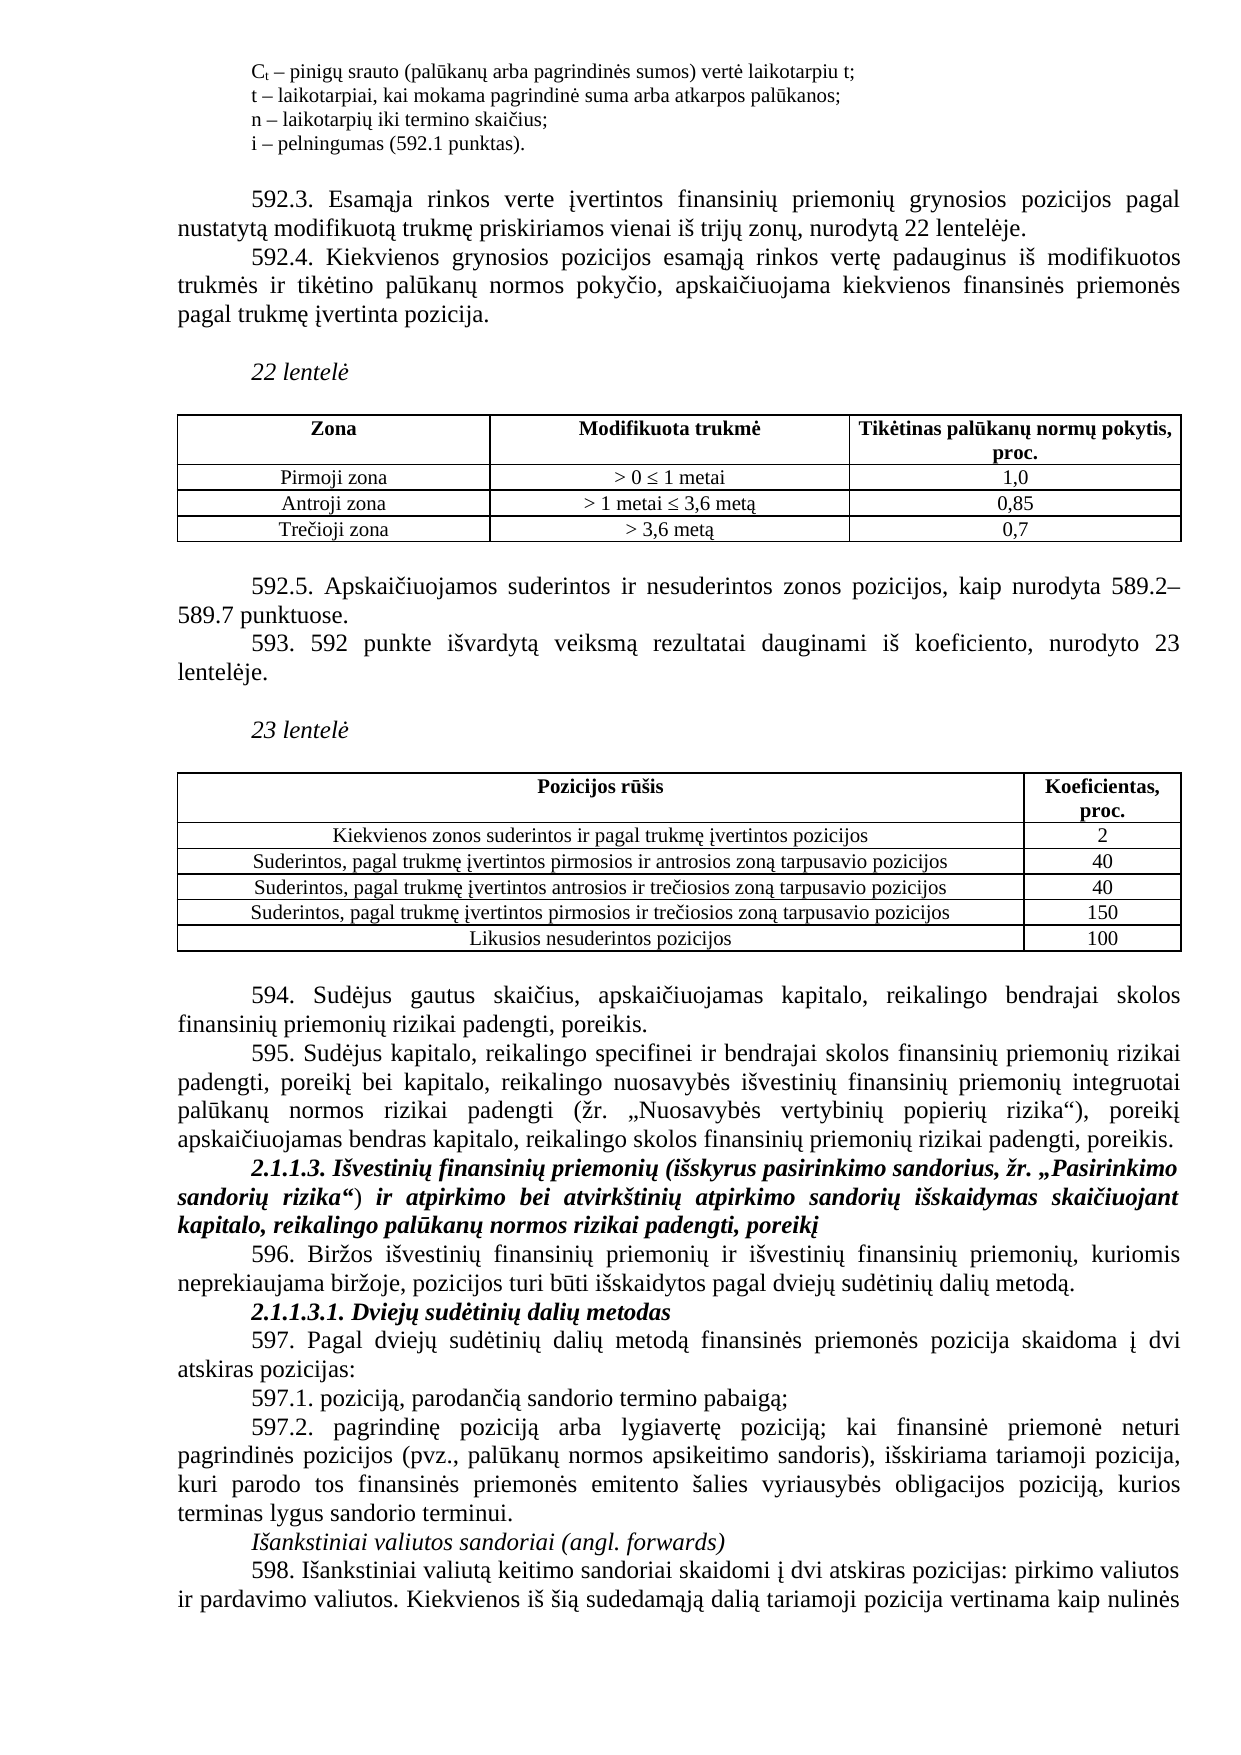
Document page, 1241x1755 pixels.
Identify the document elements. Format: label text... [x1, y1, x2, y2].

text Išankstiniai valiutos sandoriai (angl. forwards) [177, 1527, 1181, 1555]
text 594. Sudėjus gautus skaičius, apskaičiuojamas kapitalo, reikalingo bendrajai skolos finansinių priemonių rizikai padengti, poreikis. [177, 980, 1181, 1038]
text 597.2. pagrindinę poziciją arba lygiavertę poziciją; kai finansinė priemonė neturi pagrindinės pozicijos (pvz., palūkanų normos apsikeitimo sandoris), išskiriama tariamoji pozicija, kuri parodo tos finansinės priemonės emitento šalies vyriausybės obligacijos poziciją, kurios terminas lygus sandorio terminui. [177, 1412, 1181, 1527]
text 593. 592 punkte išvardytą veiksmą rezultatai dauginami iš koeficiento, nurodyto 23 lentelėje. [177, 628, 1181, 686]
text 2.1.1.3.1. Dviejų sudėtinių dalių metodas [177, 1297, 1181, 1325]
text 592.3. Esamąja rinkos verte įvertintos finansinių priemonių grynosios pozicijos pagal nustatytą modifikuotą trukmę priskiriamos vienai iš trijų zonų, nurodytą 22 lentelėje. [177, 184, 1181, 242]
text 595. Sudėjus kapitalo, reikalingo specifinei ir bendrajai skolos finansinių priemonių rizikai padengti, poreikį bei kapitalo, reikalingo nuosavybės išvestinių finansinių priemonių integruotai palūkanų normos rizikai padengti (žr. „Nuosavybės vertybinių popierių rizika“), poreikį apskaičiuojamas bendras kapitalo, reikalingo skolos finansinių priemonių rizikai padengti, poreikis. [177, 1038, 1181, 1153]
table_header Pozicijos rūšis [178, 774, 1023, 822]
table_header Zona [178, 416, 489, 464]
text t – laikotarpiai, kai mokama pagrindinė suma arba atkarpos palūkanos; [177, 83, 1181, 107]
text Ct – pinigų srauto (palūkanų arba pagrindinės sumos) vertė laikotarpiu t; [177, 59, 1181, 83]
text n – laikotarpių iki termino skaičius; [177, 107, 1181, 131]
text 597. Pagal dviejų sudėtinių dalių metodą finansinės priemonės pozicija skaidoma į dvi atskiras pozicijas: [177, 1325, 1181, 1383]
text 2.1.1.3. Išvestinių finansinių priemonių (išskyrus pasirinkimo sandorius, žr. „Pasirinkimo sandorių rizika“) ir atpirkimo bei atvirkštinių atpirkimo sandorių išskaidymas skaičiuojant kapitalo, reikalingo palūkanų normos rizikai padengti, poreikį [177, 1153, 1181, 1239]
text 592.4. Kiekvienos grynosios pozicijos esamąją rinkos vertę padauginus iš modifikuotos trukmės ir tikėtino palūkanų normos pokyčio, apskaičiuojama kiekvienos finansinės priemonės pagal trukmę įvertinta pozicija. [177, 242, 1181, 328]
text 597.1. poziciją, parodančią sandorio termino pabaigą; [177, 1383, 1181, 1412]
text 598. Išankstiniai valiutą keitimo sandoriai skaidomi į dvi atskiras pozicijas: pirkimo valiutos ir pardavimo valiutos. Kiekvienos iš šią sudedamąją dalią tariamoji pozicija vertinama kaip nulinės [177, 1555, 1181, 1613]
text 23 lentelė [177, 715, 1181, 743]
text i – pelningumas (592.1 punktas). [177, 131, 1181, 155]
text 596. Biržos išvestinių finansinių priemonių ir išvestinių finansinių priemonių, kuriomis neprekiaujama biržoje, pozicijos turi būti išskaidytos pagal dviejų sudėtinių dalių metodą. [177, 1239, 1181, 1297]
text 22 lentelė [177, 357, 1181, 385]
table_header Modifikuota trukmė [491, 416, 849, 464]
text 592.5. Apskaičiuojamos suderintos ir nesuderintos zonos pozicijos, kaip nurodyta 589.2–589.7 punktuose. [177, 571, 1181, 628]
